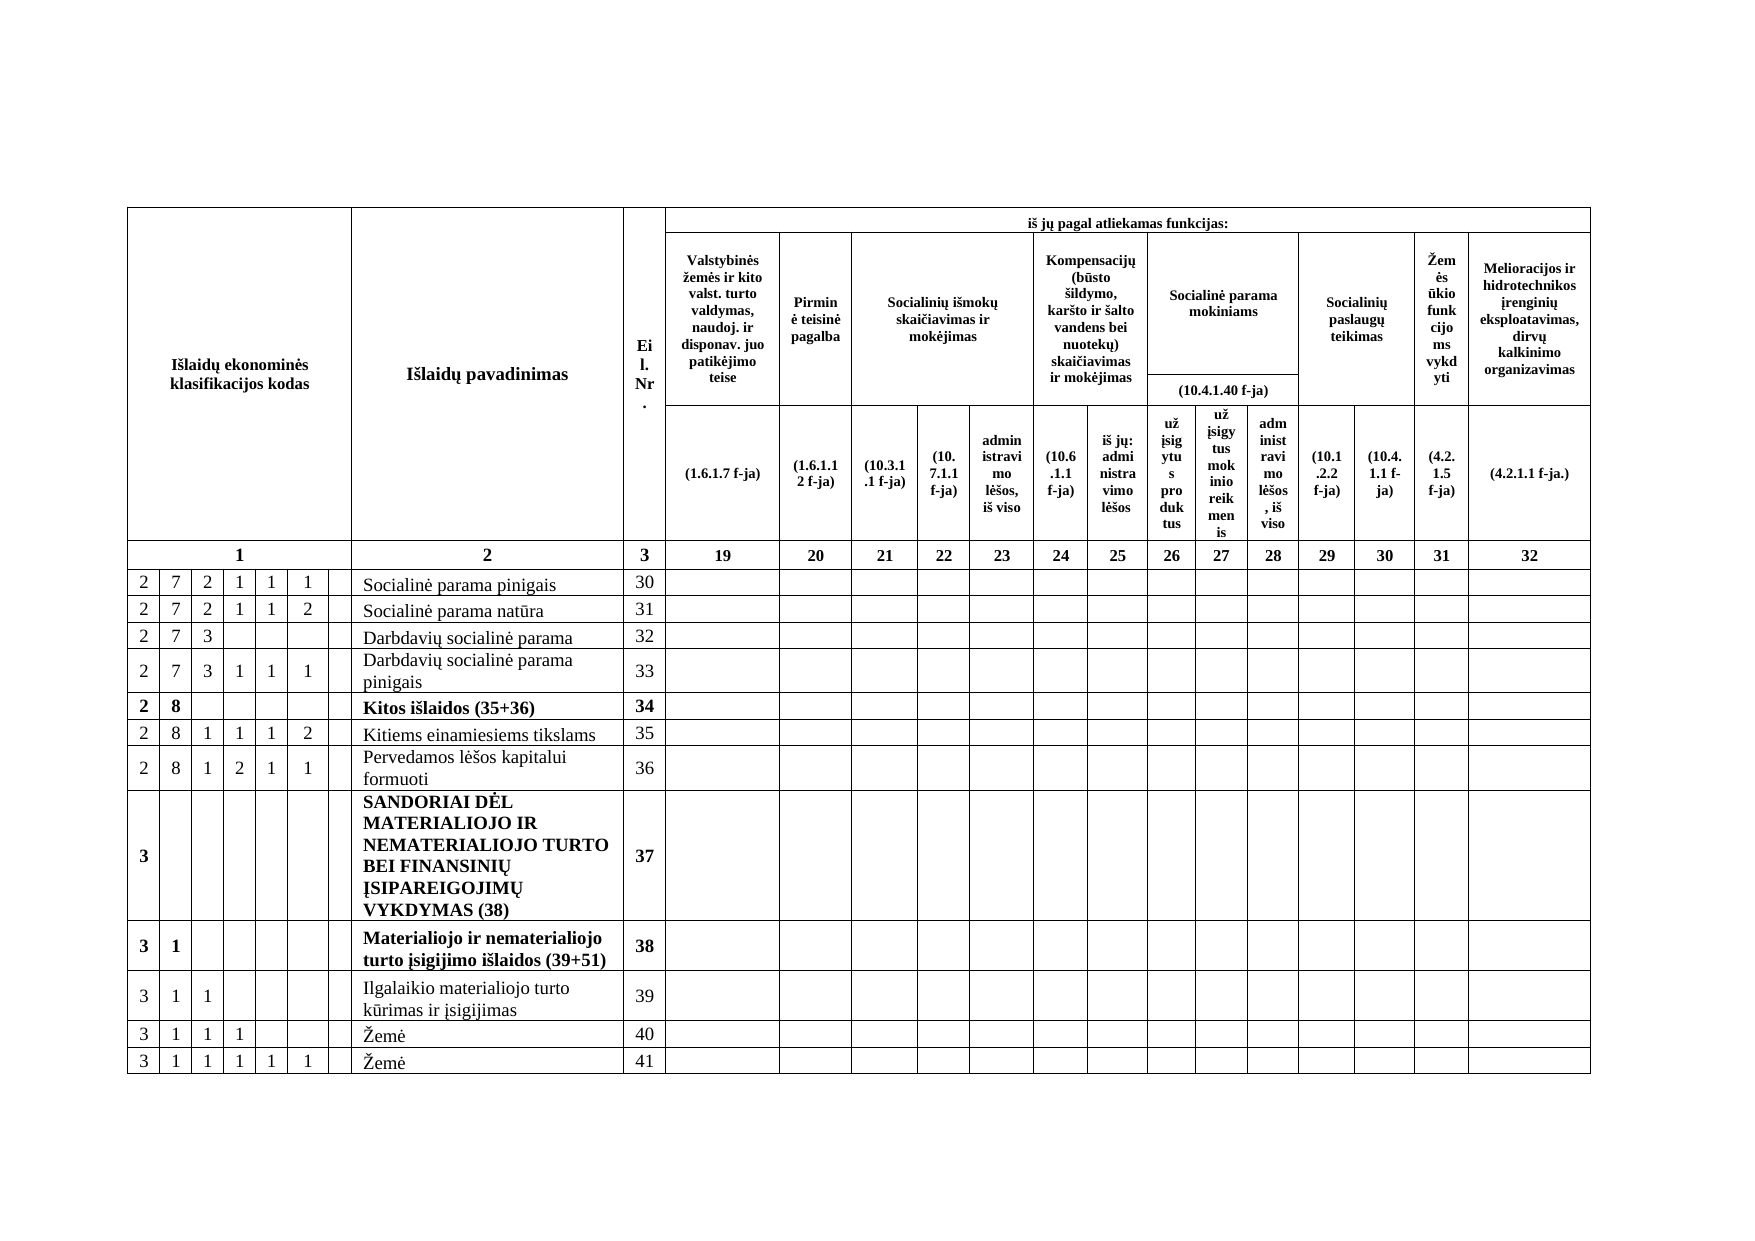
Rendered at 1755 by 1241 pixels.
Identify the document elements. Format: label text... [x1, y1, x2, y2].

table_cell 37 [624, 791, 665, 920]
table_cell [1248, 596, 1298, 622]
table_cell už įsigytus produktus [1148, 406, 1195, 540]
table_cell Kitiems einamiesiems tikslams [352, 720, 623, 745]
table_cell [918, 1021, 969, 1047]
table_cell administravimo lėšos, iš viso [1248, 406, 1298, 540]
table_cell (1.6.1.12 f-ja) [780, 406, 851, 540]
table_cell [1355, 720, 1414, 745]
table_cell [329, 971, 351, 1020]
table_cell Darbdavių socialinė parama [352, 623, 623, 648]
table_cell [1034, 746, 1087, 789]
table_cell [224, 791, 255, 920]
table_cell [780, 971, 851, 1020]
table_cell 30 [1355, 541, 1414, 568]
table_header Išlaidų ekonominės klasifikacijos kodas [128, 208, 351, 540]
table_cell [1088, 649, 1147, 692]
table_cell [1355, 623, 1414, 648]
table_cell Socialinių paslaugų teikimas [1299, 233, 1414, 405]
table_cell [666, 693, 779, 719]
table_cell [1355, 1021, 1414, 1047]
table_cell [918, 1048, 969, 1073]
table_cell 1 [192, 971, 223, 1020]
table_cell [1034, 649, 1087, 692]
table_cell 3 [128, 1048, 159, 1073]
table_cell [1088, 1048, 1147, 1073]
table_cell [288, 1021, 328, 1047]
table_cell 1 [224, 596, 255, 622]
table_cell 23 [970, 541, 1033, 568]
table_cell [224, 971, 255, 1020]
table_cell [852, 649, 917, 692]
table_cell [192, 921, 223, 970]
table_cell [256, 921, 287, 970]
table_cell [970, 693, 1033, 719]
table_cell [666, 649, 779, 692]
table_cell 32 [624, 623, 665, 648]
table_cell [1248, 1021, 1298, 1047]
table_cell 32 [1469, 541, 1590, 568]
table_cell [1415, 1048, 1468, 1073]
table_cell [1196, 693, 1247, 719]
table_cell [1299, 791, 1354, 920]
table_cell 1 [160, 971, 191, 1020]
table_cell 41 [624, 1048, 665, 1073]
table_cell [1415, 1021, 1468, 1047]
table_cell [1415, 791, 1468, 920]
table_cell [1088, 720, 1147, 745]
table_cell 1 [224, 1021, 255, 1047]
table_cell [224, 921, 255, 970]
table_cell [1088, 746, 1147, 789]
table_cell [329, 1021, 351, 1047]
table_cell [666, 596, 779, 622]
table_cell [780, 720, 851, 745]
table_cell [970, 746, 1033, 789]
table_header Išlaidų pavadinimas [352, 208, 623, 540]
table_cell Kompensacijų (būsto šildymo, karšto ir šalto vandens bei nuotekų) skaičiavimas ir mokėjimas [1034, 233, 1147, 405]
table_cell [666, 1048, 779, 1073]
table_cell [1148, 693, 1195, 719]
table_cell [1248, 1048, 1298, 1073]
table_cell Ilgalaikio materialiojo turto kūrimas ir įsigijimas [352, 971, 623, 1020]
table_cell iš jų: administravimo lėšos [1088, 406, 1147, 540]
table_cell [1248, 746, 1298, 789]
table_cell Žemės ūkio funkcijoms vykdyti [1415, 233, 1468, 405]
table_cell [852, 746, 917, 789]
table_cell už įsigytus mokinio reikmenis [1196, 406, 1247, 540]
table_cell [1196, 746, 1247, 789]
table_cell 1 [128, 541, 351, 568]
table_cell [852, 971, 917, 1020]
table_cell (10.3.1.1 f-ja) [852, 406, 917, 540]
table_cell Socialinė parama mokiniams [1148, 233, 1298, 374]
table_cell [1196, 570, 1247, 595]
table_cell 2 [128, 746, 159, 789]
table_cell [780, 649, 851, 692]
table_cell [852, 596, 917, 622]
table_cell [192, 693, 223, 719]
table_cell [329, 720, 351, 745]
table_cell [1196, 791, 1247, 920]
table_cell 3 [128, 1021, 159, 1047]
table_cell [1415, 971, 1468, 1020]
table_cell [1299, 596, 1354, 622]
table_cell 1 [256, 1048, 287, 1073]
table_cell [1469, 649, 1590, 692]
table_cell [666, 746, 779, 789]
table_cell [1355, 596, 1414, 622]
table_cell [1469, 791, 1590, 920]
table_cell [970, 720, 1033, 745]
table_cell 1 [256, 570, 287, 595]
table_cell [329, 746, 351, 789]
table_cell Darbdavių socialinė parama pinigais [352, 649, 623, 692]
table_cell 24 [1034, 541, 1087, 568]
table_cell 7 [160, 596, 191, 622]
table_cell [780, 693, 851, 719]
table_cell [1034, 623, 1087, 648]
table_cell [1248, 693, 1298, 719]
table_cell [780, 1021, 851, 1047]
table_cell 1 [192, 1048, 223, 1073]
table_cell 1 [224, 720, 255, 745]
table_cell [1196, 1021, 1247, 1047]
table_cell 8 [160, 693, 191, 719]
table_cell [329, 791, 351, 920]
table_cell 2 [128, 649, 159, 692]
table_cell 1 [256, 596, 287, 622]
table_cell [329, 693, 351, 719]
table_cell [852, 570, 917, 595]
table_cell 3 [192, 649, 223, 692]
table_cell 28 [1248, 541, 1298, 568]
table_cell [1034, 1021, 1087, 1047]
table_cell [1248, 623, 1298, 648]
table_cell 1 [256, 720, 287, 745]
table_cell 40 [624, 1021, 665, 1047]
table_cell [1088, 693, 1147, 719]
table_cell 2 [352, 541, 623, 568]
table_cell [1415, 570, 1468, 595]
table_cell [1469, 971, 1590, 1020]
table_cell 22 [918, 541, 969, 568]
table_cell [288, 623, 328, 648]
table_cell [329, 1048, 351, 1073]
table_cell SANDORIAI DĖL MATERIALIOJO IR NEMATERIALIOJO TURTO BEI FINANSINIŲ ĮSIPAREIGOJIMŲ VYKDYMAS (38) [352, 791, 623, 920]
table_cell 3 [624, 541, 665, 568]
table_cell [1034, 1048, 1087, 1073]
table_cell [918, 791, 969, 920]
table_cell 2 [288, 596, 328, 622]
table_cell [666, 791, 779, 920]
table_cell 27 [1196, 541, 1247, 568]
table_cell [852, 1048, 917, 1073]
table_cell [1355, 649, 1414, 692]
table_cell [1355, 971, 1414, 1020]
table_cell 3 [128, 971, 159, 1020]
table_cell [1299, 1021, 1354, 1047]
table_cell [1415, 596, 1468, 622]
table_cell 1 [160, 1048, 191, 1073]
table_cell [1148, 1048, 1195, 1073]
table_cell 1 [256, 649, 287, 692]
table_cell [918, 921, 969, 970]
table_cell [1034, 971, 1087, 1020]
table_cell [1148, 921, 1195, 970]
table_cell [1355, 746, 1414, 789]
table_cell [329, 596, 351, 622]
table_cell [852, 791, 917, 920]
table_header iš jų pagal atliekamas funkcijas: [666, 208, 1590, 232]
table_cell (10.6.1.1 f-ja) [1034, 406, 1087, 540]
table_cell [1415, 623, 1468, 648]
table_cell [288, 693, 328, 719]
table_cell [1034, 921, 1087, 970]
table_cell [918, 971, 969, 1020]
table_cell [1248, 921, 1298, 970]
table_cell (10.1.2.2 f-ja) [1299, 406, 1354, 540]
table_cell 33 [624, 649, 665, 692]
table_cell 31 [1415, 541, 1468, 568]
table_cell [1034, 570, 1087, 595]
table_cell [1088, 921, 1147, 970]
table_cell (4.2.1.5 f-ja) [1415, 406, 1468, 540]
table_cell [780, 1048, 851, 1073]
table_cell [918, 570, 969, 595]
table_cell [1034, 693, 1087, 719]
table_cell [918, 720, 969, 745]
table_cell 3 [192, 623, 223, 648]
table_cell 7 [160, 570, 191, 595]
table_cell [1299, 746, 1354, 789]
table_cell [666, 971, 779, 1020]
table_cell Pervedamos lėšos kapitalui formuoti [352, 746, 623, 789]
table_cell [780, 596, 851, 622]
table_cell 1 [288, 1048, 328, 1073]
table_cell [1469, 1021, 1590, 1047]
table_cell 1 [224, 570, 255, 595]
table_cell 1 [224, 1048, 255, 1073]
table_cell [329, 649, 351, 692]
table_cell (10.7.1.1 f-ja) [918, 406, 969, 540]
table_cell [970, 649, 1033, 692]
table_cell [256, 791, 287, 920]
table_cell [329, 921, 351, 970]
table_cell [1248, 971, 1298, 1020]
table_cell [1415, 746, 1468, 789]
table_cell [1196, 649, 1247, 692]
table_cell Socialinė parama natūra [352, 596, 623, 622]
table_cell 34 [624, 693, 665, 719]
table_cell 2 [128, 570, 159, 595]
table_cell [852, 1021, 917, 1047]
table_cell [1248, 649, 1298, 692]
table_cell [970, 596, 1033, 622]
table_cell [329, 623, 351, 648]
table_cell Pirminė teisinė pagalba [780, 233, 851, 405]
table_cell 26 [1148, 541, 1195, 568]
table_cell [918, 623, 969, 648]
table_cell Socialinė parama pinigais [352, 570, 623, 595]
table_cell [1469, 596, 1590, 622]
table_cell 1 [160, 921, 191, 970]
table_cell [780, 570, 851, 595]
table_cell [256, 693, 287, 719]
table_cell [852, 720, 917, 745]
table_cell [1469, 921, 1590, 970]
table_cell [1034, 720, 1087, 745]
table_cell [1355, 570, 1414, 595]
table_cell [918, 746, 969, 789]
table_cell Valstybinės žemės ir kito valst. turto valdymas, naudoj. ir disponav. juo patikėjimo teise [666, 233, 779, 405]
table_cell [1415, 693, 1468, 719]
table_cell [1196, 921, 1247, 970]
table_cell [1299, 693, 1354, 719]
table_cell [1248, 570, 1298, 595]
table_cell 1 [288, 649, 328, 692]
table_cell Materialiojo ir nematerialiojo turto įsigijimo išlaidos (39+51) [352, 921, 623, 970]
table_cell [780, 791, 851, 920]
table_cell [1148, 746, 1195, 789]
table_cell [1469, 720, 1590, 745]
table_cell [256, 971, 287, 1020]
table_cell [1148, 623, 1195, 648]
table_cell 2 [192, 570, 223, 595]
table_cell [1469, 570, 1590, 595]
table_cell 30 [624, 570, 665, 595]
table_cell [852, 623, 917, 648]
table_cell 1 [224, 649, 255, 692]
table_cell [1034, 791, 1087, 920]
table_cell 2 [224, 746, 255, 789]
table_cell 2 [128, 693, 159, 719]
table_cell [1148, 1021, 1195, 1047]
table_cell [224, 693, 255, 719]
table_cell [1415, 921, 1468, 970]
table_cell [288, 971, 328, 1020]
table_header Eil. Nr. [624, 208, 665, 540]
table_cell [1355, 791, 1414, 920]
table_cell 2 [192, 596, 223, 622]
table_cell [256, 623, 287, 648]
table_cell [1196, 1048, 1247, 1073]
table_cell [1196, 596, 1247, 622]
table_cell [970, 570, 1033, 595]
table_cell [1088, 570, 1147, 595]
table_cell [1299, 921, 1354, 970]
table_cell [918, 649, 969, 692]
table_cell [1148, 971, 1195, 1020]
table_cell 1 [288, 570, 328, 595]
table_cell 25 [1088, 541, 1147, 568]
table_cell 35 [624, 720, 665, 745]
table_cell 39 [624, 971, 665, 1020]
table_cell [666, 1021, 779, 1047]
table_cell [1248, 720, 1298, 745]
table_cell [1088, 596, 1147, 622]
table_cell [1148, 720, 1195, 745]
table_cell 31 [624, 596, 665, 622]
table_cell [970, 791, 1033, 920]
table_cell [288, 921, 328, 970]
table_cell [192, 791, 223, 920]
table_cell [970, 1048, 1033, 1073]
table_cell [918, 693, 969, 719]
table_cell [1299, 720, 1354, 745]
table_cell Žemė [352, 1021, 623, 1047]
table_cell 21 [852, 541, 917, 568]
table_cell Kitos išlaidos (35+36) [352, 693, 623, 719]
table_cell [970, 623, 1033, 648]
table_cell 20 [780, 541, 851, 568]
table_cell [160, 791, 191, 920]
table_cell [1299, 649, 1354, 692]
table_cell [1469, 693, 1590, 719]
table_cell [1415, 649, 1468, 692]
table_cell [970, 921, 1033, 970]
table_cell [780, 623, 851, 648]
table_cell [1148, 791, 1195, 920]
table_cell [666, 570, 779, 595]
table_cell [1299, 1048, 1354, 1073]
table_cell (10.4.1.40 f-ja) [1148, 375, 1298, 405]
table_cell [256, 1021, 287, 1047]
table_cell (10.4.1.1 f-ja) [1355, 406, 1414, 540]
table_cell [852, 921, 917, 970]
table_cell 38 [624, 921, 665, 970]
table_cell [1299, 570, 1354, 595]
table_cell [1355, 1048, 1414, 1073]
table_cell [1148, 570, 1195, 595]
table_cell [1088, 791, 1147, 920]
table_cell [224, 623, 255, 648]
table_cell 1 [192, 720, 223, 745]
table_cell (4.2.1.1 f-ja.) [1469, 406, 1590, 540]
table_cell [1355, 921, 1414, 970]
table_cell 1 [160, 1021, 191, 1047]
table_cell [1469, 623, 1590, 648]
table_cell [1299, 971, 1354, 1020]
table_cell 8 [160, 720, 191, 745]
table_cell Melioracijos ir hidrotechnikos įrenginių eksploatavimas, dirvų kalkinimo organizavimas [1469, 233, 1590, 405]
table_cell 7 [160, 623, 191, 648]
table_cell [852, 693, 917, 719]
table_cell 1 [256, 746, 287, 789]
table_cell 19 [666, 541, 779, 568]
table_cell [329, 570, 351, 595]
table_cell [1355, 693, 1414, 719]
table_cell Žemė [352, 1048, 623, 1073]
table_cell [1148, 596, 1195, 622]
table_cell [1415, 720, 1468, 745]
table_cell [1196, 720, 1247, 745]
table_cell [1196, 623, 1247, 648]
table_cell [1248, 791, 1298, 920]
table_cell 29 [1299, 541, 1354, 568]
table_cell [970, 1021, 1033, 1047]
table_cell [666, 720, 779, 745]
table_cell 2 [128, 720, 159, 745]
table_cell [1299, 623, 1354, 648]
table_cell 2 [128, 596, 159, 622]
table_cell 36 [624, 746, 665, 789]
table_cell [666, 921, 779, 970]
table_cell administravimo lėšos, iš viso [970, 406, 1033, 540]
table_cell 2 [128, 623, 159, 648]
table_cell [1088, 1021, 1147, 1047]
table_cell 1 [192, 746, 223, 789]
table_cell 2 [288, 720, 328, 745]
table_cell [1034, 596, 1087, 622]
table_cell [1469, 1048, 1590, 1073]
table_cell [918, 596, 969, 622]
table_cell [1088, 623, 1147, 648]
table_cell [1469, 746, 1590, 789]
table_cell [288, 791, 328, 920]
table_cell 7 [160, 649, 191, 692]
table_cell 8 [160, 746, 191, 789]
table_cell [1196, 971, 1247, 1020]
table_cell Socialinių išmokų skaičiavimas ir mokėjimas [852, 233, 1033, 405]
table_cell [666, 623, 779, 648]
table_cell (1.6.1.7 f-ja) [666, 406, 779, 540]
table_cell [780, 921, 851, 970]
table_cell [970, 971, 1033, 1020]
table_cell [1088, 971, 1147, 1020]
table_cell 1 [192, 1021, 223, 1047]
table_cell 3 [128, 791, 159, 920]
table_cell [780, 746, 851, 789]
table_cell [1148, 649, 1195, 692]
table_cell 3 [128, 921, 159, 970]
table_cell 1 [288, 746, 328, 789]
